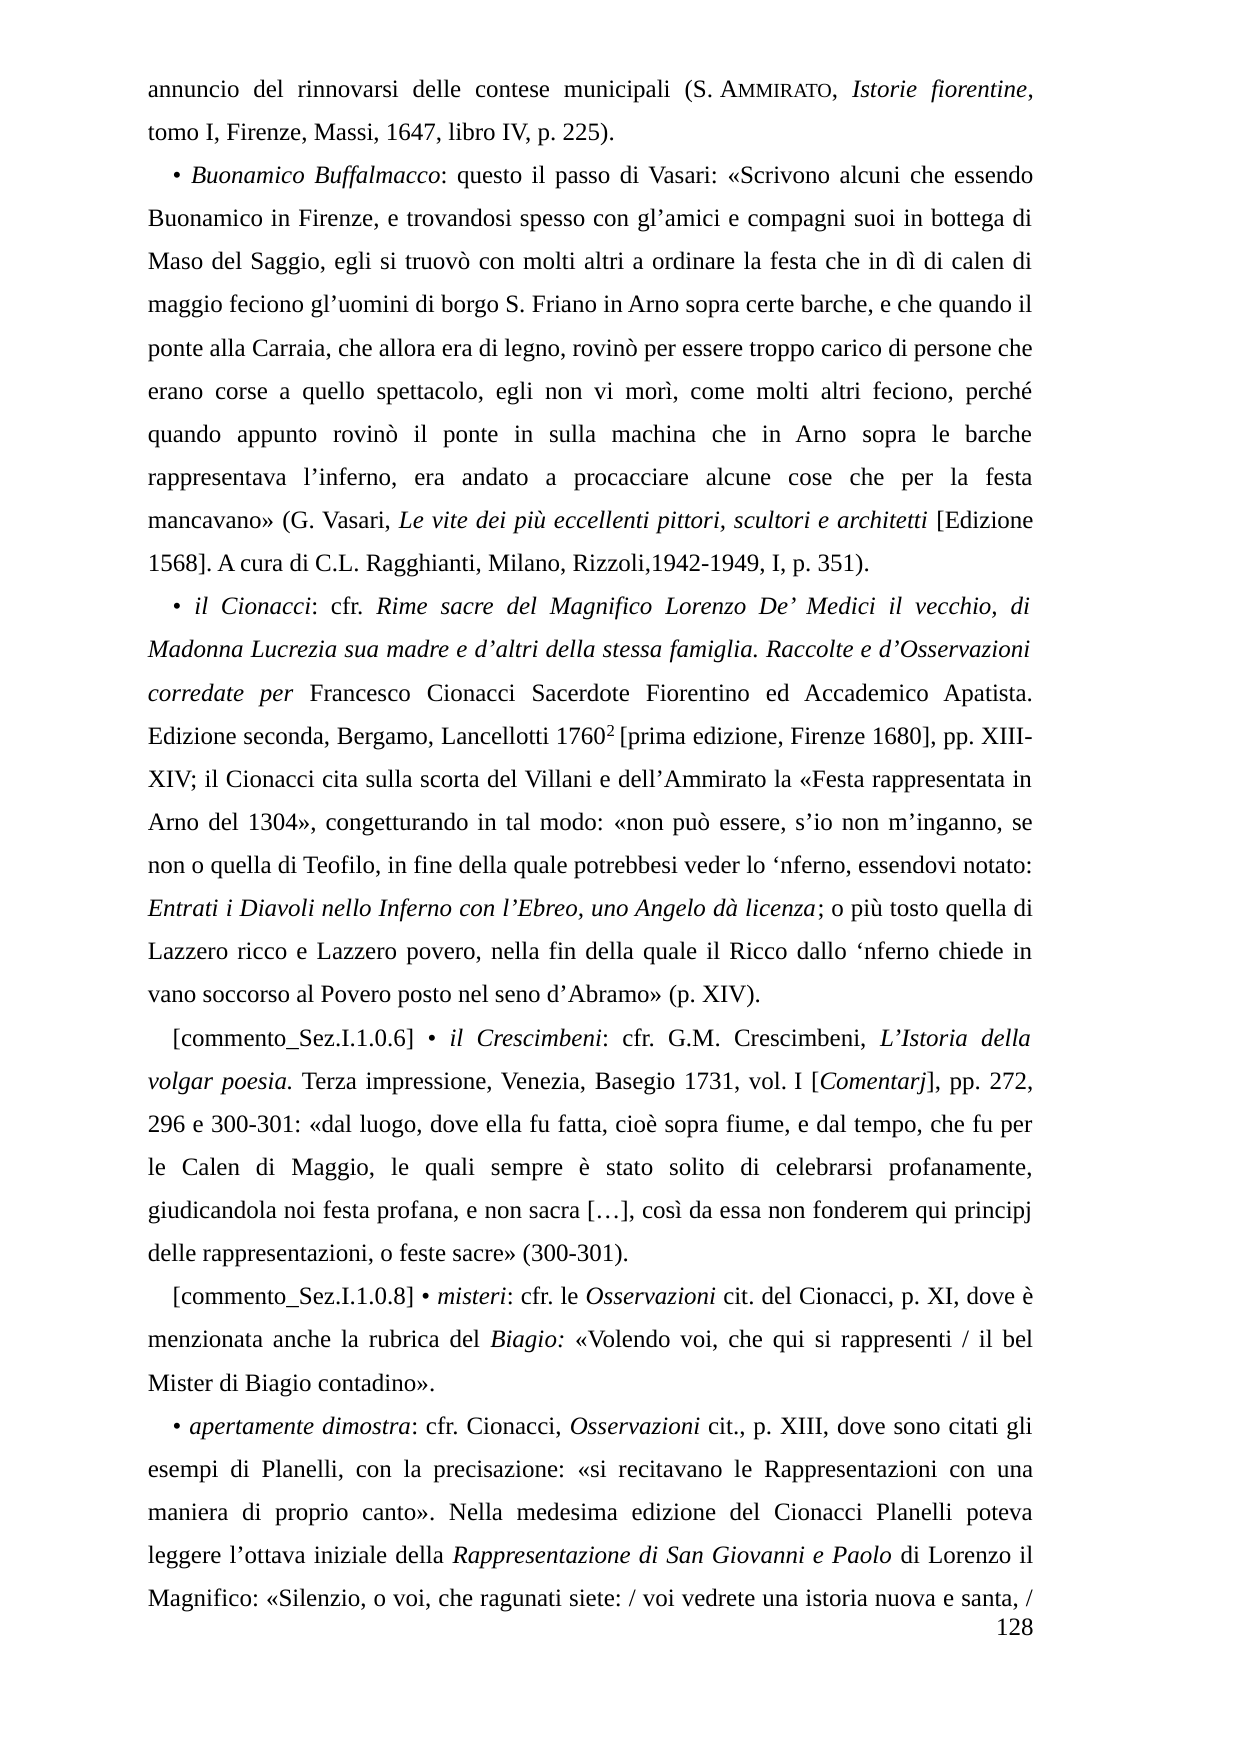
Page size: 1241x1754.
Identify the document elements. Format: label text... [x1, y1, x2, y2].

text [commento_Sez.I.1.0.6] • il Crescimbeni: cfr. G.M. Crescimbeni, L’Istoria della volgar poesia. Terza impressione, Venezia, Basegio 1731, vol. I [Comentarj], pp. 272, 296 e 300-301: «dal luogo, dove ella fu fatta, cioè sopra fiume, e dal tempo, che fu per le Calen di Maggio, le quali sempre è stato solito di celebrarsi profanamente, giudicandola noi festa profana, e non sacra […], così da essa non fonderem qui principj delle rappresentazioni, o feste sacre» (300-301). [148, 1023, 1033, 1267]
text • apertamente dimostra: cfr. Cionacci, Osservazioni cit., p. XIII, dove sono citati gli esempi di Planelli, con la precisazione: «si recitavano le Rappresentazioni con una maniera di proprio canto». Nella medesima edizione del Cionacci Planelli poteva leggere l’ottava iniziale della Rappresentazione di San Giovanni e Paolo di Lorenzo il Magnifico: «Silenzio, o voi, che ragunati siete: / voi vedrete una istoria nuova e santa, / [148, 1411, 1033, 1612]
text • il Cionacci: cfr. Rime sacre del Magnifico Lorenzo De’ Medici il vecchio, di Madonna Lucrezia sua madre e d’altri della stessa famiglia. Raccolte e d’Osservazioni corredate per Francesco Cionacci Sacerdote Fiorentino ed Accademico Apatista. Edizione seconda, Bergamo, Lancellotti 17602 [prima edizione, Firenze 1680], pp. XIII-XIV; il Cionacci cita sulla scorta del Villani e dell’Ammirato la «Festa rappresentata in Arno del 1304», congetturando in tal modo: «non può essere, s’io non m’inganno, se non o quella di Teofilo, in fine della quale potrebbesi veder lo ‘nferno, essendovi notato: Entrati i Diavoli nello Inferno con l’Ebreo, uno Angelo dà licenza; o più tosto quella di Lazzero ricco e Lazzero povero, nella fin della quale il Ricco dallo ‘nferno chiede in vano soccorso al Povero posto nel seno d’Abramo» (p. XIV). [148, 591, 1033, 1008]
text [commento_Sez.I.1.0.8] • misteri: cfr. le Osservazioni cit. del Cionacci, p. XI, dove è menzionata anche la rubrica del Biagio: «Volendo voi, che qui si rappresenti / il bel Mister di Biagio contadino». [148, 1281, 1033, 1396]
text • Buonamico Buffalmacco: questo il passo di Vasari: «Scrivono alcuni che essendo Buonamico in Firenze, e trovandosi spesso con gl’amici e compagni suoi in bottega di Maso del Saggio, egli si truovò con molti altri a ordinare la festa che in dì di calen di maggio feciono gl’uomini di borgo S. Friano in Arno sopra certe barche, e che quando il ponte alla Carraia, che allora era di legno, rovinò per essere troppo carico di persone che erano corse a quello spettacolo, egli non vi morì, come molti altri feciono, perché quando appunto rovinò il ponte in sulla machina che in Arno sopra le barche rappresentava l’inferno, era andato a procacciare alcune cose che per la festa mancavano» (G. Vasari, Le vite dei più eccellenti pittori, scultori e architetti [Edizione 1568]. A cura di C.L. Ragghianti, Milano, Rizzoli,1942-1949, I, p. 351). [148, 160, 1033, 577]
text annuncio del rinnovarsi delle contese municipali (S. Ammirato, Istorie fiorentine, tomo I, Firenze, Massi, 1647, libro IV, p. 225). [148, 74, 1033, 146]
